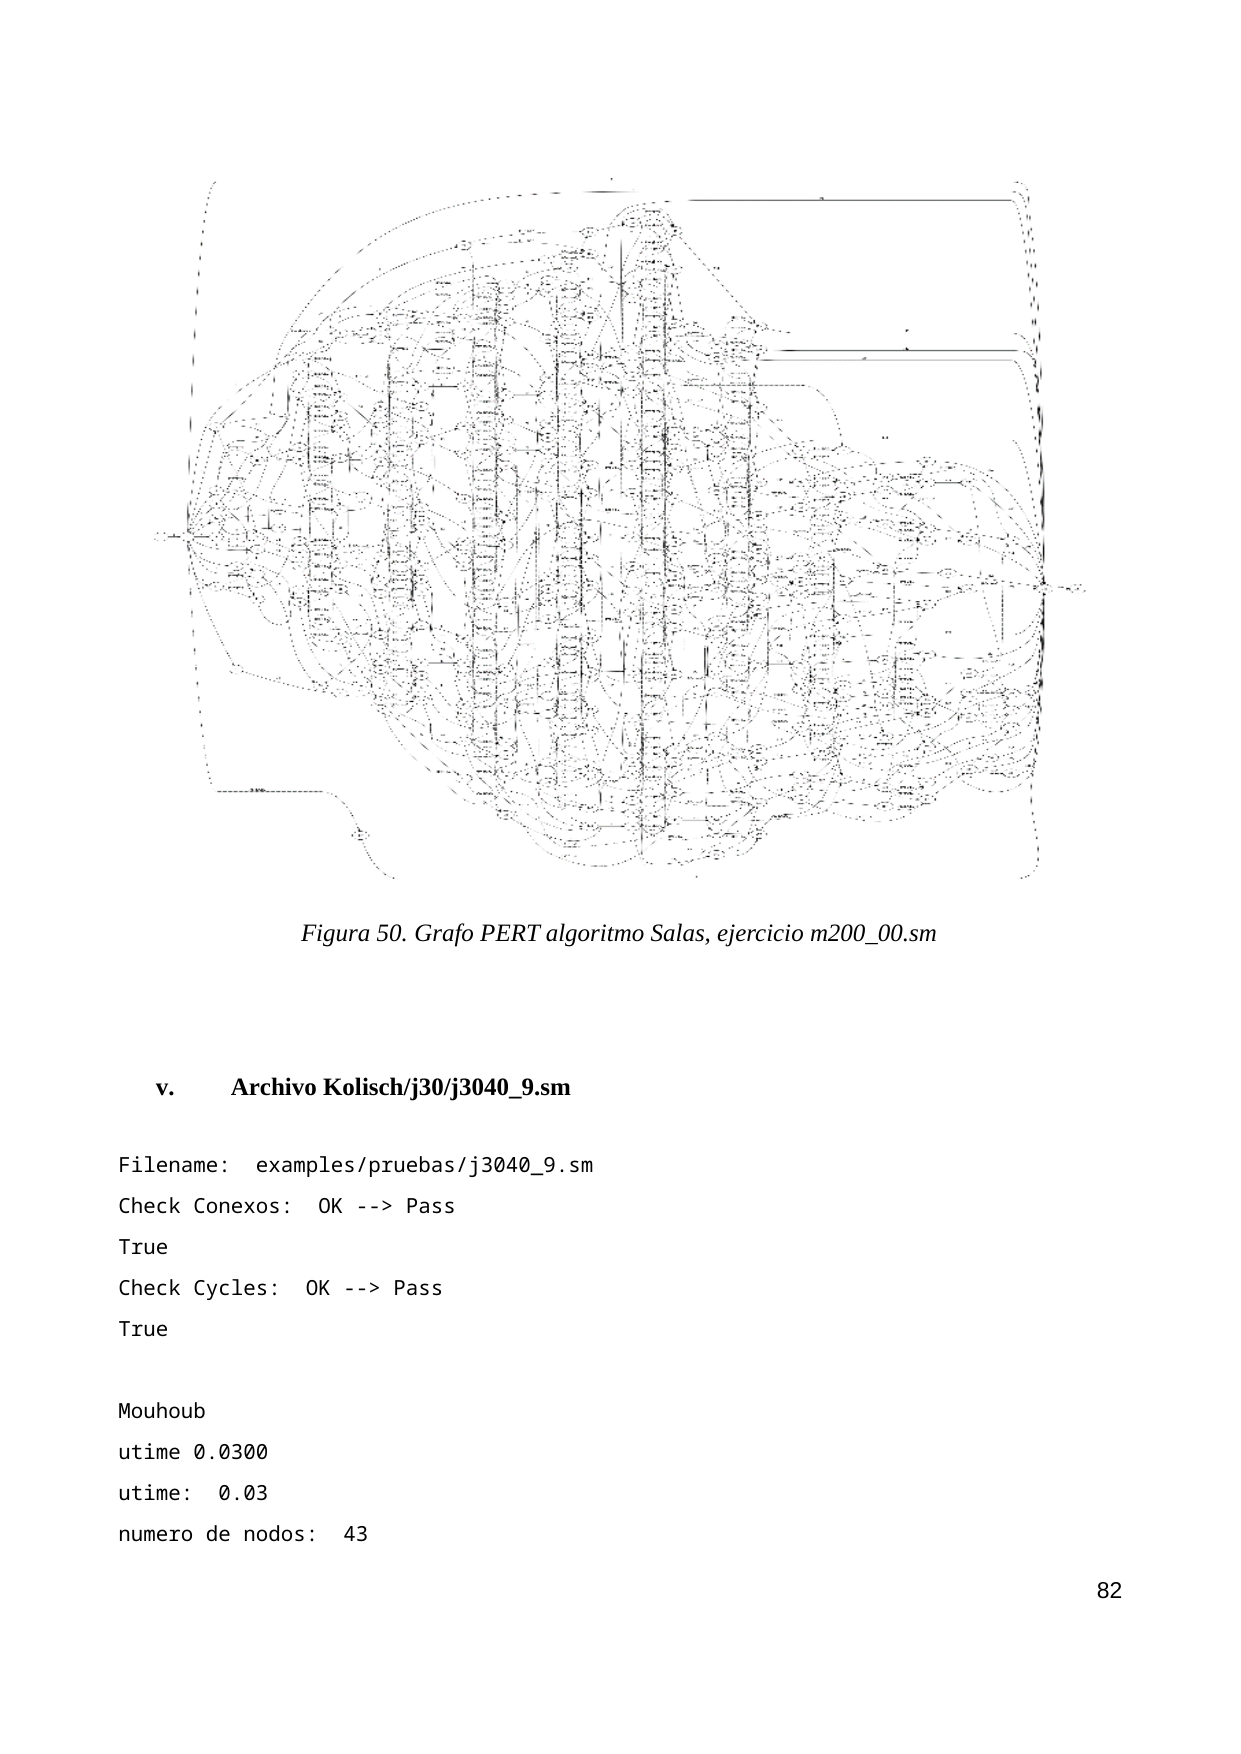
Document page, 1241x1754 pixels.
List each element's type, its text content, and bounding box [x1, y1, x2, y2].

text True [118, 1314, 1122, 1342]
picture [153, 177, 1087, 880]
text numero de nodos: 43 [118, 1519, 1122, 1547]
list Archivo Kolisch/j30/j3040_9.sm [156, 1072, 1122, 1101]
text True [118, 1232, 1122, 1261]
text Mouhoub [118, 1396, 1122, 1424]
text utime: 0.03 [118, 1478, 1122, 1506]
text Check Cycles: OK --> Pass [118, 1273, 1122, 1302]
text Check Conexos: OK --> Pass [118, 1191, 1122, 1220]
text Figura 50. Grafo PERT algoritmo Salas, ejercicio m200_00.sm [118, 918, 1122, 947]
text Filename: examples/pruebas/j3040_9.sm [118, 1150, 1122, 1179]
text utime 0.0300 [118, 1437, 1122, 1465]
